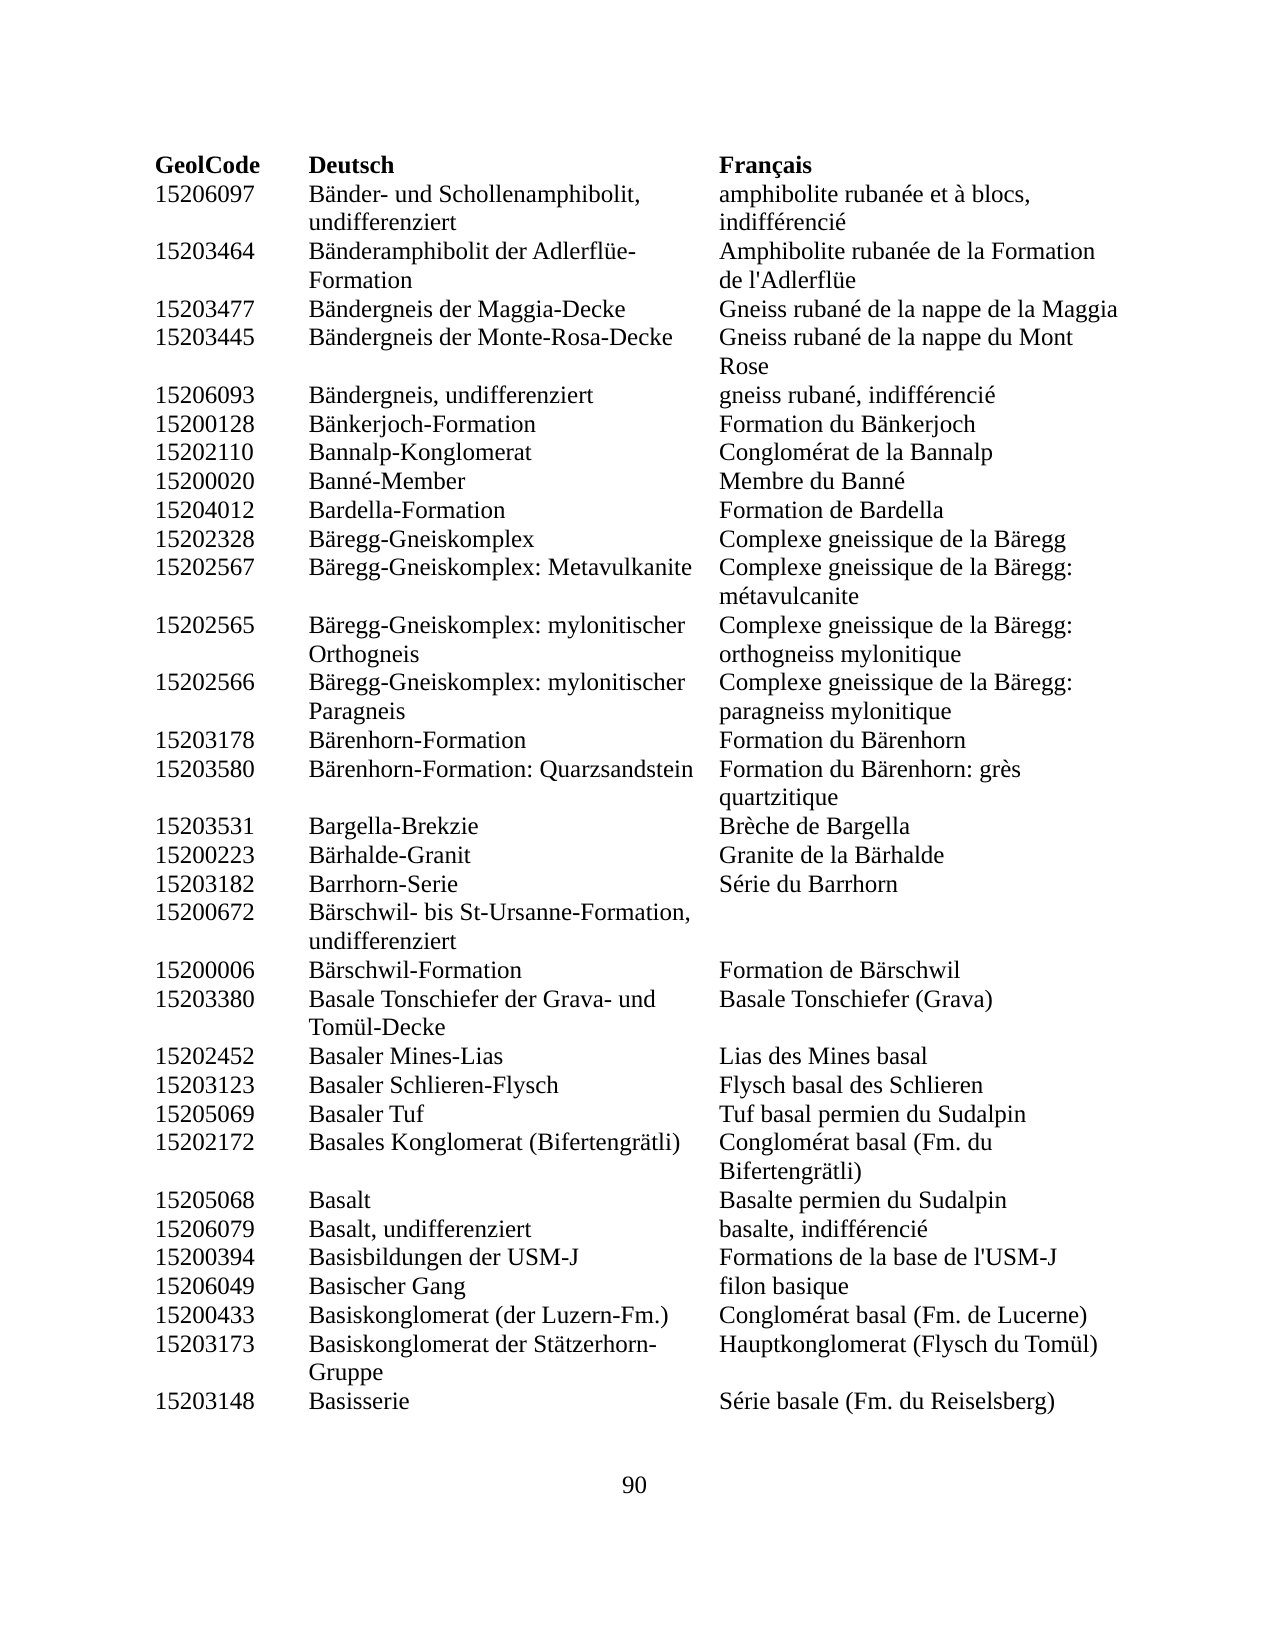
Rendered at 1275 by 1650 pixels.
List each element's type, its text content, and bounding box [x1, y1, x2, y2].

table_cell Bärschwil- bis St-Ursanne-Formation, undifferenziert [304, 898, 714, 955]
table_cell 15203464 [150, 236, 304, 294]
table_cell 15203445 [150, 323, 304, 380]
table_cell Bärhalde-Granit [304, 840, 714, 869]
table_cell Complexe gneissique de la Bäregg: métavulcanite [714, 553, 1125, 610]
table_cell 15202172 [150, 1128, 304, 1185]
table_cell Bardella-Formation [304, 495, 714, 524]
table_cell Bäregg-Gneiskomplex: mylonitischer Orthogneis [304, 610, 714, 667]
table_cell 15200020 [150, 466, 304, 495]
table_cell gneiss rubané, indifférencié [714, 380, 1125, 409]
table_cell 15203531 [150, 811, 304, 840]
table_cell Bändergneis der Monte-Rosa-Decke [304, 323, 714, 380]
table_cell Basisserie [304, 1386, 714, 1415]
table_cell filon basique [714, 1271, 1125, 1300]
table_cell Basalte permien du Sudalpin [714, 1185, 1125, 1214]
table_cell Formation du Bärenhorn [714, 725, 1125, 754]
table_cell Série du Barrhorn [714, 869, 1125, 897]
table_cell Bänder- und Schollenamphibolit, undifferenziert [304, 179, 714, 236]
table_cell 15203477 [150, 294, 304, 322]
table_cell 15206097 [150, 179, 304, 236]
table_cell 15202566 [150, 668, 304, 725]
table_cell Bäregg-Gneiskomplex [304, 524, 714, 552]
table_cell Basaler Tuf [304, 1099, 714, 1127]
table_cell Brèche de Bargella [714, 811, 1125, 840]
table_cell Basaler Schlieren-Flysch [304, 1070, 714, 1099]
table_cell Bäregg-Gneiskomplex: mylonitischer Paragneis [304, 668, 714, 725]
table_cell Basale Tonschiefer (Grava) [714, 984, 1125, 1041]
table_cell 15202565 [150, 610, 304, 667]
table_cell Basisbildungen der USM-J [304, 1243, 714, 1271]
table_cell Conglomérat basal (Fm. du Bifertengrätli) [714, 1128, 1125, 1185]
table_cell Bargella-Brekzie [304, 811, 714, 840]
table_cell Membre du Banné [714, 466, 1125, 495]
table_cell [714, 898, 1125, 955]
table_cell Formation du Bänkerjoch [714, 409, 1125, 437]
table_cell Bärenhorn-Formation [304, 725, 714, 754]
table_cell Tuf basal permien du Sudalpin [714, 1099, 1125, 1127]
table_cell 15203580 [150, 754, 304, 811]
table_cell 15202452 [150, 1041, 304, 1070]
table_cell 15200006 [150, 955, 304, 984]
table_cell Bannalp-Konglomerat [304, 438, 714, 466]
table_cell 15203178 [150, 725, 304, 754]
table_cell Lias des Mines basal [714, 1041, 1125, 1070]
table_cell 15204012 [150, 495, 304, 524]
table_cell Bärenhorn-Formation: Quarzsandstein [304, 754, 714, 811]
table_cell Basiskonglomerat der Stätzerhorn-Gruppe [304, 1329, 714, 1386]
table_cell Bänderamphibolit der Adlerflüe-Formation [304, 236, 714, 294]
table_cell basalte, indifférencié [714, 1214, 1125, 1242]
table_cell Complexe gneissique de la Bäregg: orthogneiss mylonitique [714, 610, 1125, 667]
table_cell 15200394 [150, 1243, 304, 1271]
table_cell Basiskonglomerat (der Luzern-Fm.) [304, 1300, 714, 1329]
table_cell Conglomérat de la Bannalp [714, 438, 1125, 466]
table_cell Granite de la Bärhalde [714, 840, 1125, 869]
table_header GeolCode [150, 150, 304, 179]
table_header Français [714, 150, 1125, 179]
table_cell Basischer Gang [304, 1271, 714, 1300]
table_cell 15203173 [150, 1329, 304, 1386]
table_cell Basalt, undifferenziert [304, 1214, 714, 1242]
table_cell Barrhorn-Serie [304, 869, 714, 897]
table_cell Formations de la base de l'USM-J [714, 1243, 1125, 1271]
table_cell 15203123 [150, 1070, 304, 1099]
table_cell Formation de Bardella [714, 495, 1125, 524]
table_cell Flysch basal des Schlieren [714, 1070, 1125, 1099]
table_cell 15203380 [150, 984, 304, 1041]
table_cell 15200672 [150, 898, 304, 955]
table_cell Hauptkonglomerat (Flysch du Tomül) [714, 1329, 1125, 1386]
table_cell 15203148 [150, 1386, 304, 1415]
table_cell 15202110 [150, 438, 304, 466]
table_cell Basaler Mines-Lias [304, 1041, 714, 1070]
table_cell Bänkerjoch-Formation [304, 409, 714, 437]
table_cell Conglomérat basal (Fm. de Lucerne) [714, 1300, 1125, 1329]
table_cell Bändergneis der Maggia-Decke [304, 294, 714, 322]
table_cell 15203182 [150, 869, 304, 897]
table_cell amphibolite rubanée et à blocs, indifférencié [714, 179, 1125, 236]
table_cell 15206049 [150, 1271, 304, 1300]
table_cell Gneiss rubané de la nappe du Mont Rose [714, 323, 1125, 380]
table_cell 15202328 [150, 524, 304, 552]
table_cell Formation du Bärenhorn: grès quartzitique [714, 754, 1125, 811]
table_cell 15205068 [150, 1185, 304, 1214]
table_cell Formation de Bärschwil [714, 955, 1125, 984]
table_cell 15200128 [150, 409, 304, 437]
table_cell Série basale (Fm. du Reiselsberg) [714, 1386, 1125, 1415]
table_cell 15200433 [150, 1300, 304, 1329]
table_cell Basales Konglomerat (Bifertengrätli) [304, 1128, 714, 1185]
table_cell Bärschwil-Formation [304, 955, 714, 984]
table_cell Complexe gneissique de la Bäregg [714, 524, 1125, 552]
table_cell 15205069 [150, 1099, 304, 1127]
table_cell Banné-Member [304, 466, 714, 495]
table_header Deutsch [304, 150, 714, 179]
table_cell Basalt [304, 1185, 714, 1214]
table_cell 15202567 [150, 553, 304, 610]
table_cell Complexe gneissique de la Bäregg: paragneiss mylonitique [714, 668, 1125, 725]
table_cell 15206079 [150, 1214, 304, 1242]
table_cell Bäregg-Gneiskomplex: Metavulkanite [304, 553, 714, 610]
table_cell Amphibolite rubanée de la Formation de l'Adlerflüe [714, 236, 1125, 294]
table_cell Basale Tonschiefer der Grava- und Tomül-Decke [304, 984, 714, 1041]
table_cell Gneiss rubané de la nappe de la Maggia [714, 294, 1125, 322]
table_cell 15200223 [150, 840, 304, 869]
table_cell 15206093 [150, 380, 304, 409]
table_cell Bändergneis, undifferenziert [304, 380, 714, 409]
